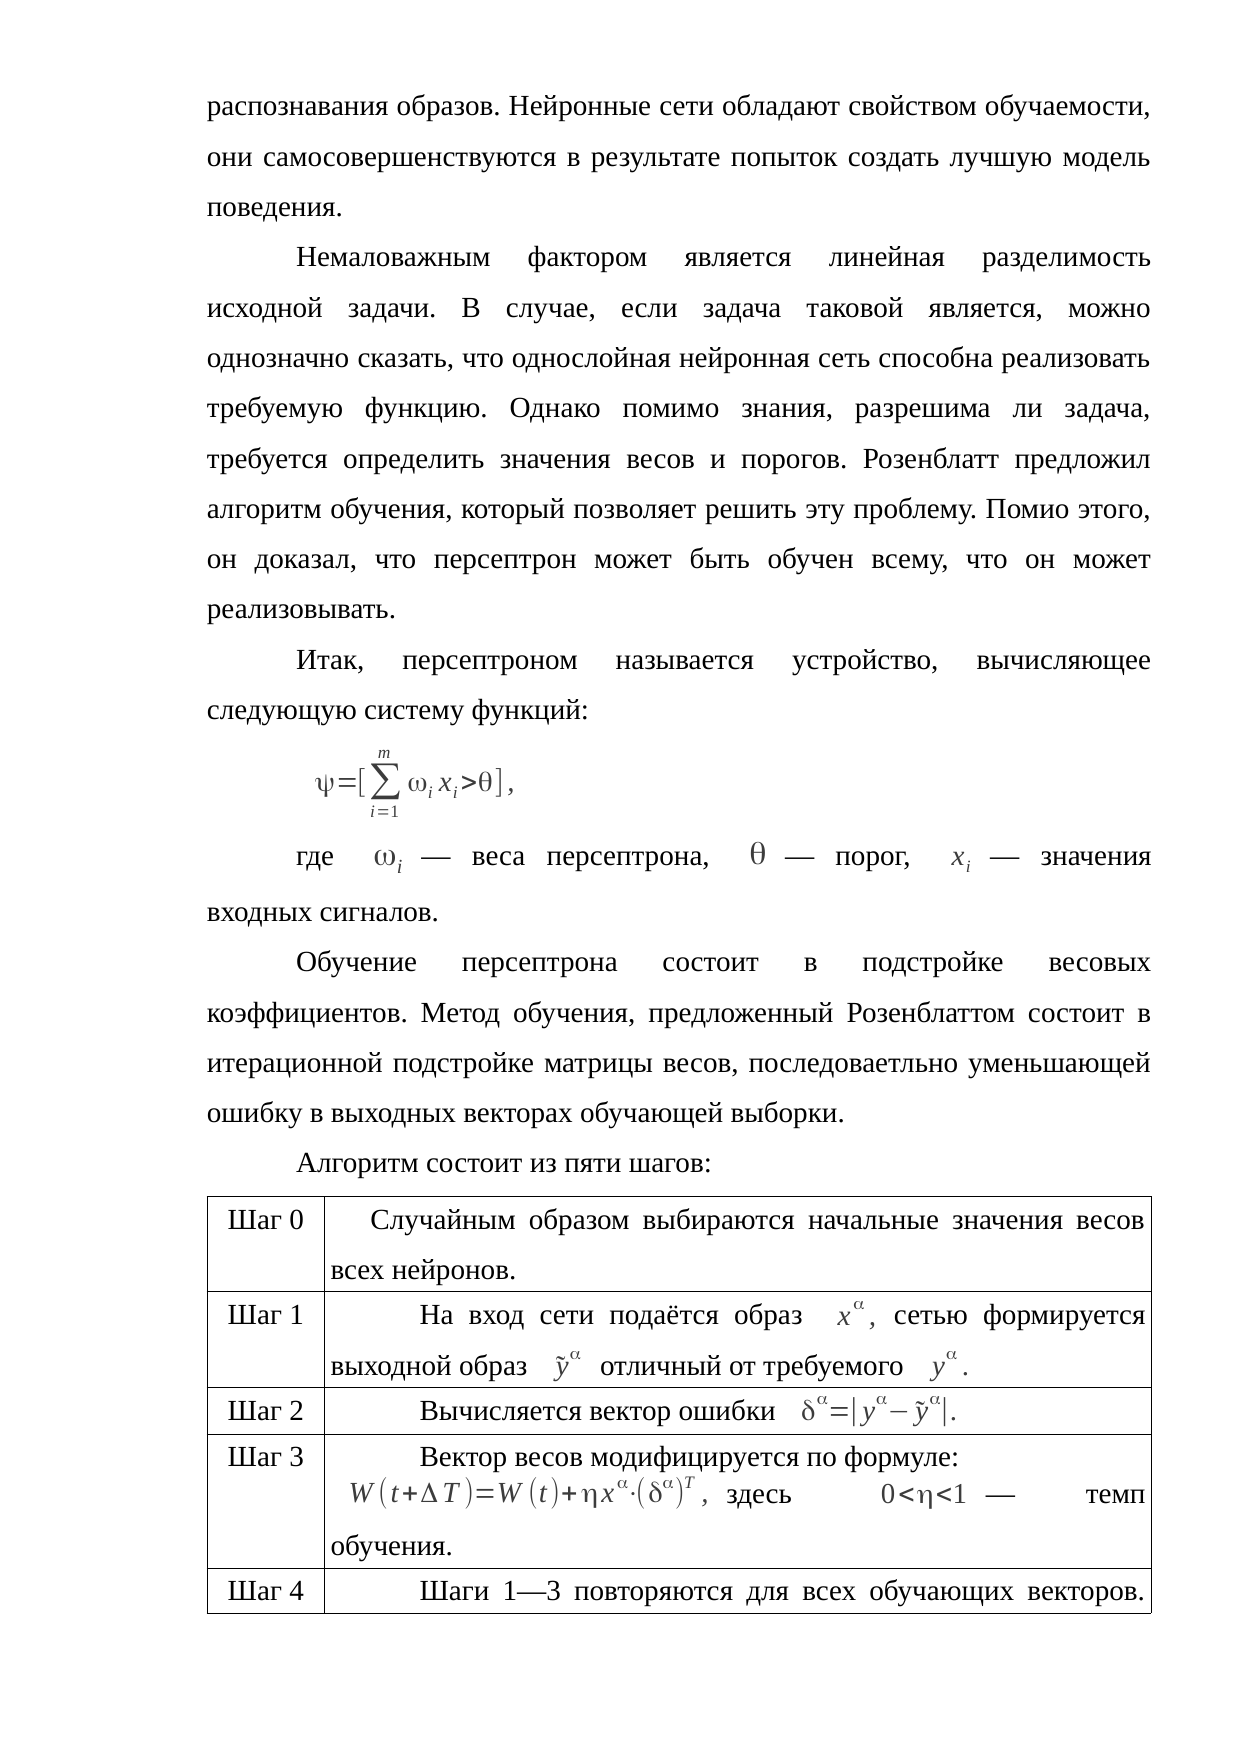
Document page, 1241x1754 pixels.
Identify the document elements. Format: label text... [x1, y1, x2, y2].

table_header Случайным образом выбираются начальные значения весов всех нейронов. [325, 1197, 1151, 1291]
text где — веса персептрона, — порог, — значения входных сигналов. [207, 838, 1152, 928]
table_cell Шаг 1 [208, 1292, 324, 1387]
text Немаловажным фактором является линейная разделимость исходной задачи. В случае, если задача таковой является, можно однозначно сказать, что однослойная нейронная сеть способна реализовать требуемую функцию. Однако помимо знания, разрешима ли задача, требуется определить значения весов и порогов. Розенблатт предложил алгоритм обучения, который позволяет решить эту проблему. Помио этого, он доказал, что персептрон может быть обучен всему, что он может реализовывать. [207, 239, 1152, 625]
table_cell Шаги 1—3 повторяются для всех обучающих векторов. [325, 1569, 1151, 1612]
table_cell Шаг 4 [208, 1569, 324, 1612]
text распознавания образов. Нейронные сети обладают свойством обучаемости, они самосовершенствуются в результате попыток создать лучшую модель поведения. [207, 88, 1152, 223]
table_cell Шаг 2 [208, 1388, 324, 1433]
table_cell На вход сети подаётся образ сетью формируется выходной образ отличный от требуемого [325, 1292, 1151, 1387]
table_cell Вычисляется вектор ошибки [325, 1388, 1151, 1433]
table_cell Вектор весов модифицируется по формуле: здесь — темп обучения. [325, 1435, 1151, 1567]
table_cell Шаг 3 [208, 1435, 324, 1567]
table_header Шаг 0 [208, 1197, 324, 1291]
text Алгоритм состоит из пяти шагов: [207, 1146, 1152, 1179]
text Итак, персептроном называется устройство, вычисляющее следующую систему функций: [207, 642, 1152, 726]
text Обучение персептрона состоит в подстройке весовых коэффициентов. Метод обучения, предложенный Розенблаттом состоит в итерационной подстройке матрицы весов, последоваетльно уменьшающей ошибку в выходных векторах обучающей выборки. [207, 944, 1152, 1129]
